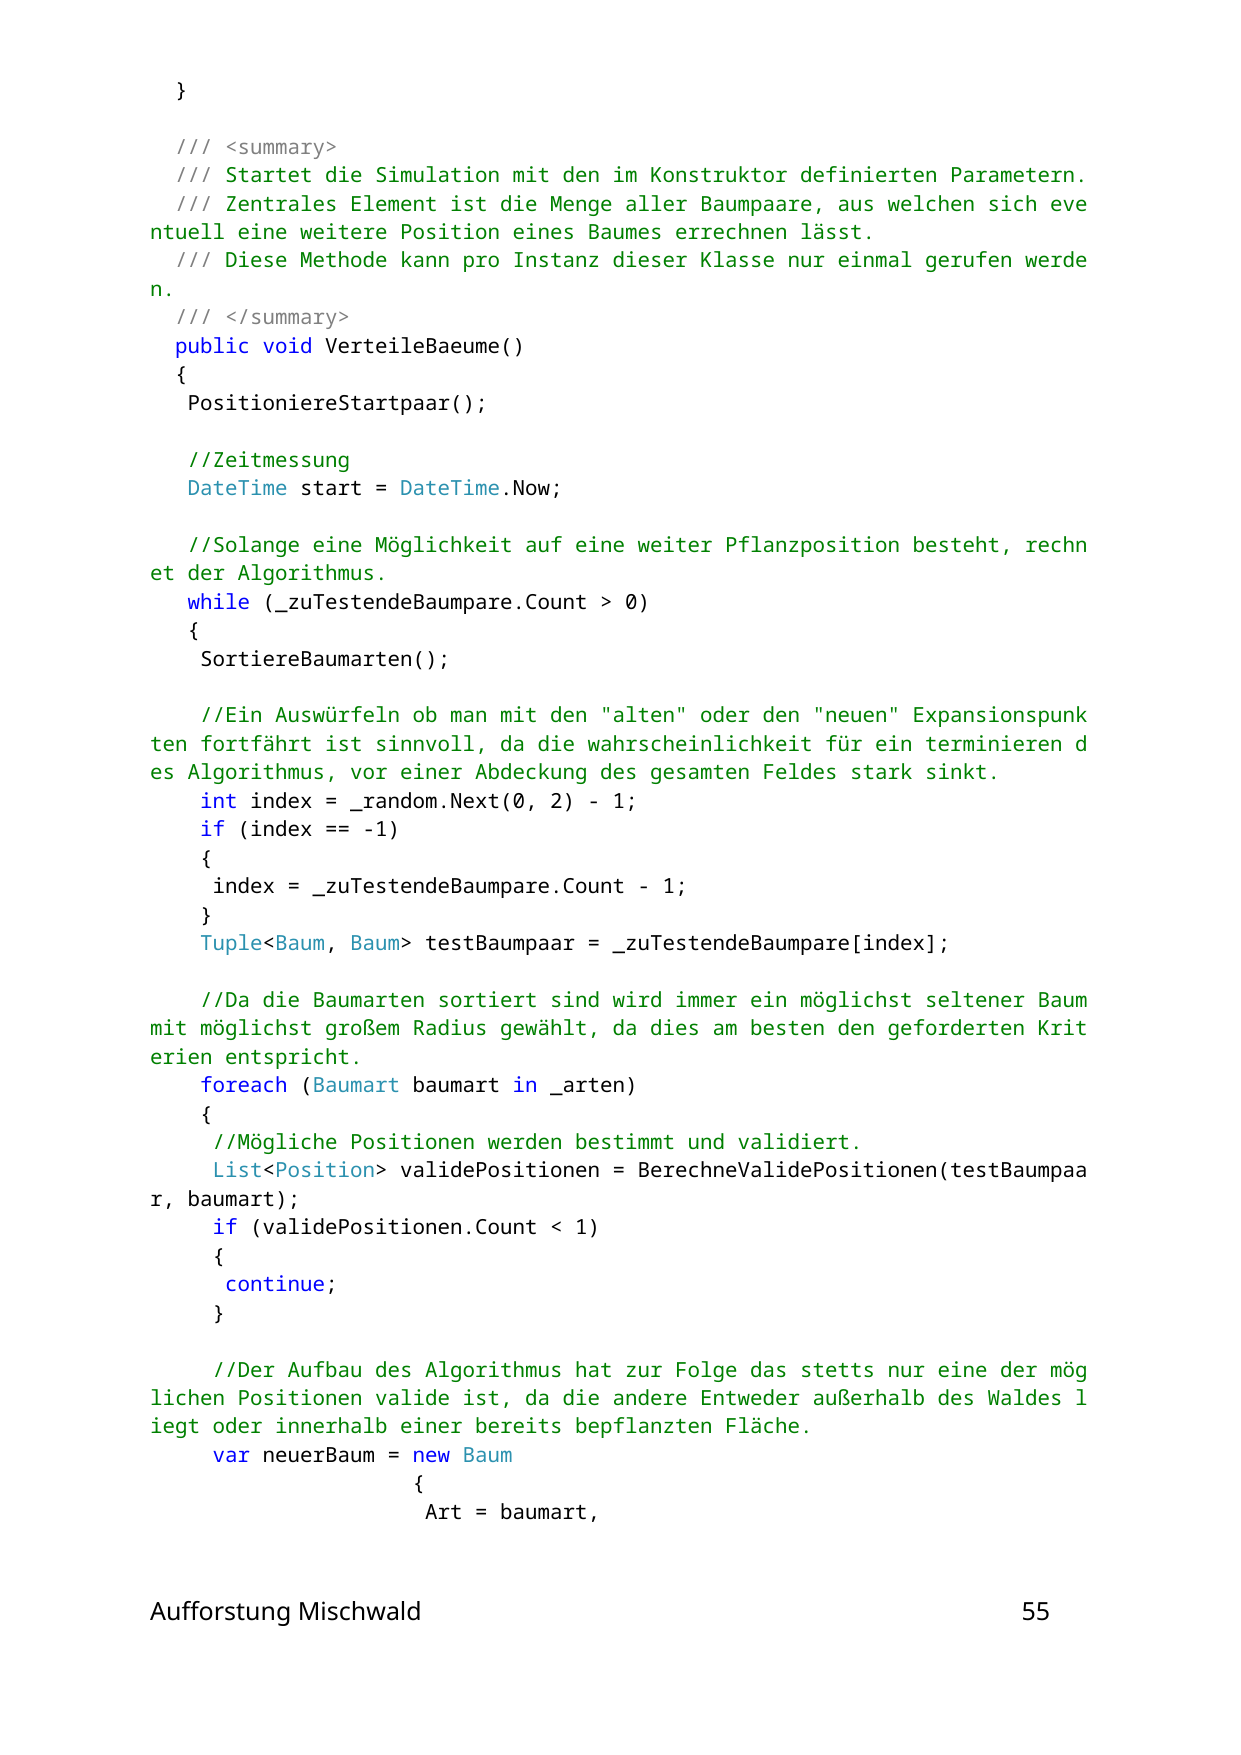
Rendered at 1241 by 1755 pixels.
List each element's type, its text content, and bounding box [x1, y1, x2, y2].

text public void VerteileBaeume() [150, 331, 1090, 359]
text { [150, 843, 1090, 871]
text DateTime start = DateTime.Now; [150, 473, 1090, 502]
text //Ein Auswürfeln ob man mit den "alten" oder den "neuen" Expansionspunkten fortfährt ist sinnvoll, da die wahrscheinlichkeit für ein terminieren des Algorithmus, vor einer Abdeckung des gesamten Feldes stark sinkt. [150, 701, 1090, 786]
text Tuple<Baum, Baum> testBaumpaar = _zuTestendeBaumpare[index]; [150, 928, 1090, 957]
text //Solange eine Möglichkeit auf eine weiter Pflanzposition besteht, rechnet der Algorithmus. [150, 530, 1090, 587]
text { [150, 615, 1090, 644]
text Art = baumart, [150, 1497, 1090, 1525]
text var neuerBaum = new Baum [150, 1440, 1090, 1468]
text while (_zuTestendeBaumpare.Count > 0) [150, 587, 1090, 615]
text //Der Aufbau des Algorithmus hat zur Folge das stetts nur eine der möglichen Positionen valide ist, da die andere Entweder außerhalb des Waldes liegt oder innerhalb einer bereits bepflanzten Fläche. [150, 1355, 1090, 1440]
text foreach (Baumart baumart in _arten) [150, 1070, 1090, 1099]
text if (index == -1) [150, 814, 1090, 843]
text /// Startet die Simulation mit den im Konstruktor definierten Parametern. [150, 160, 1090, 189]
text } [150, 900, 1090, 928]
text SortiereBaumarten(); [150, 644, 1090, 672]
text /// <summary> [150, 132, 1090, 160]
text index = _zuTestendeBaumpare.Count - 1; [150, 871, 1090, 900]
text } [150, 1298, 1090, 1326]
text } [150, 75, 1090, 103]
text { [150, 1099, 1090, 1127]
text //Mögliche Positionen werden bestimmt und validiert. [150, 1127, 1090, 1156]
text { [150, 1468, 1090, 1497]
text if (validePositionen.Count < 1) [150, 1212, 1090, 1241]
text //Da die Baumarten sortiert sind wird immer ein möglichst seltener Baum mit möglichst großem Radius gewählt, da dies am besten den geforderten Kriterien entspricht. [150, 985, 1090, 1070]
text { [150, 359, 1090, 388]
text /// Diese Methode kann pro Instanz dieser Klasse nur einmal gerufen werden. [150, 246, 1090, 302]
text { [150, 1241, 1090, 1269]
text /// Zentrales Element ist die Menge aller Baumpaare, aus welchen sich eventuell eine weitere Position eines Baumes errechnen lässt. [150, 189, 1090, 246]
text //Zeitmessung [150, 445, 1090, 473]
text int index = _random.Next(0, 2) - 1; [150, 786, 1090, 814]
text List<Position> validePositionen = BerechneValidePositionen(testBaumpaar, baumart); [150, 1156, 1090, 1212]
text continue; [150, 1269, 1090, 1298]
text PositioniereStartpaar(); [150, 388, 1090, 416]
text /// </summary> [150, 302, 1090, 331]
